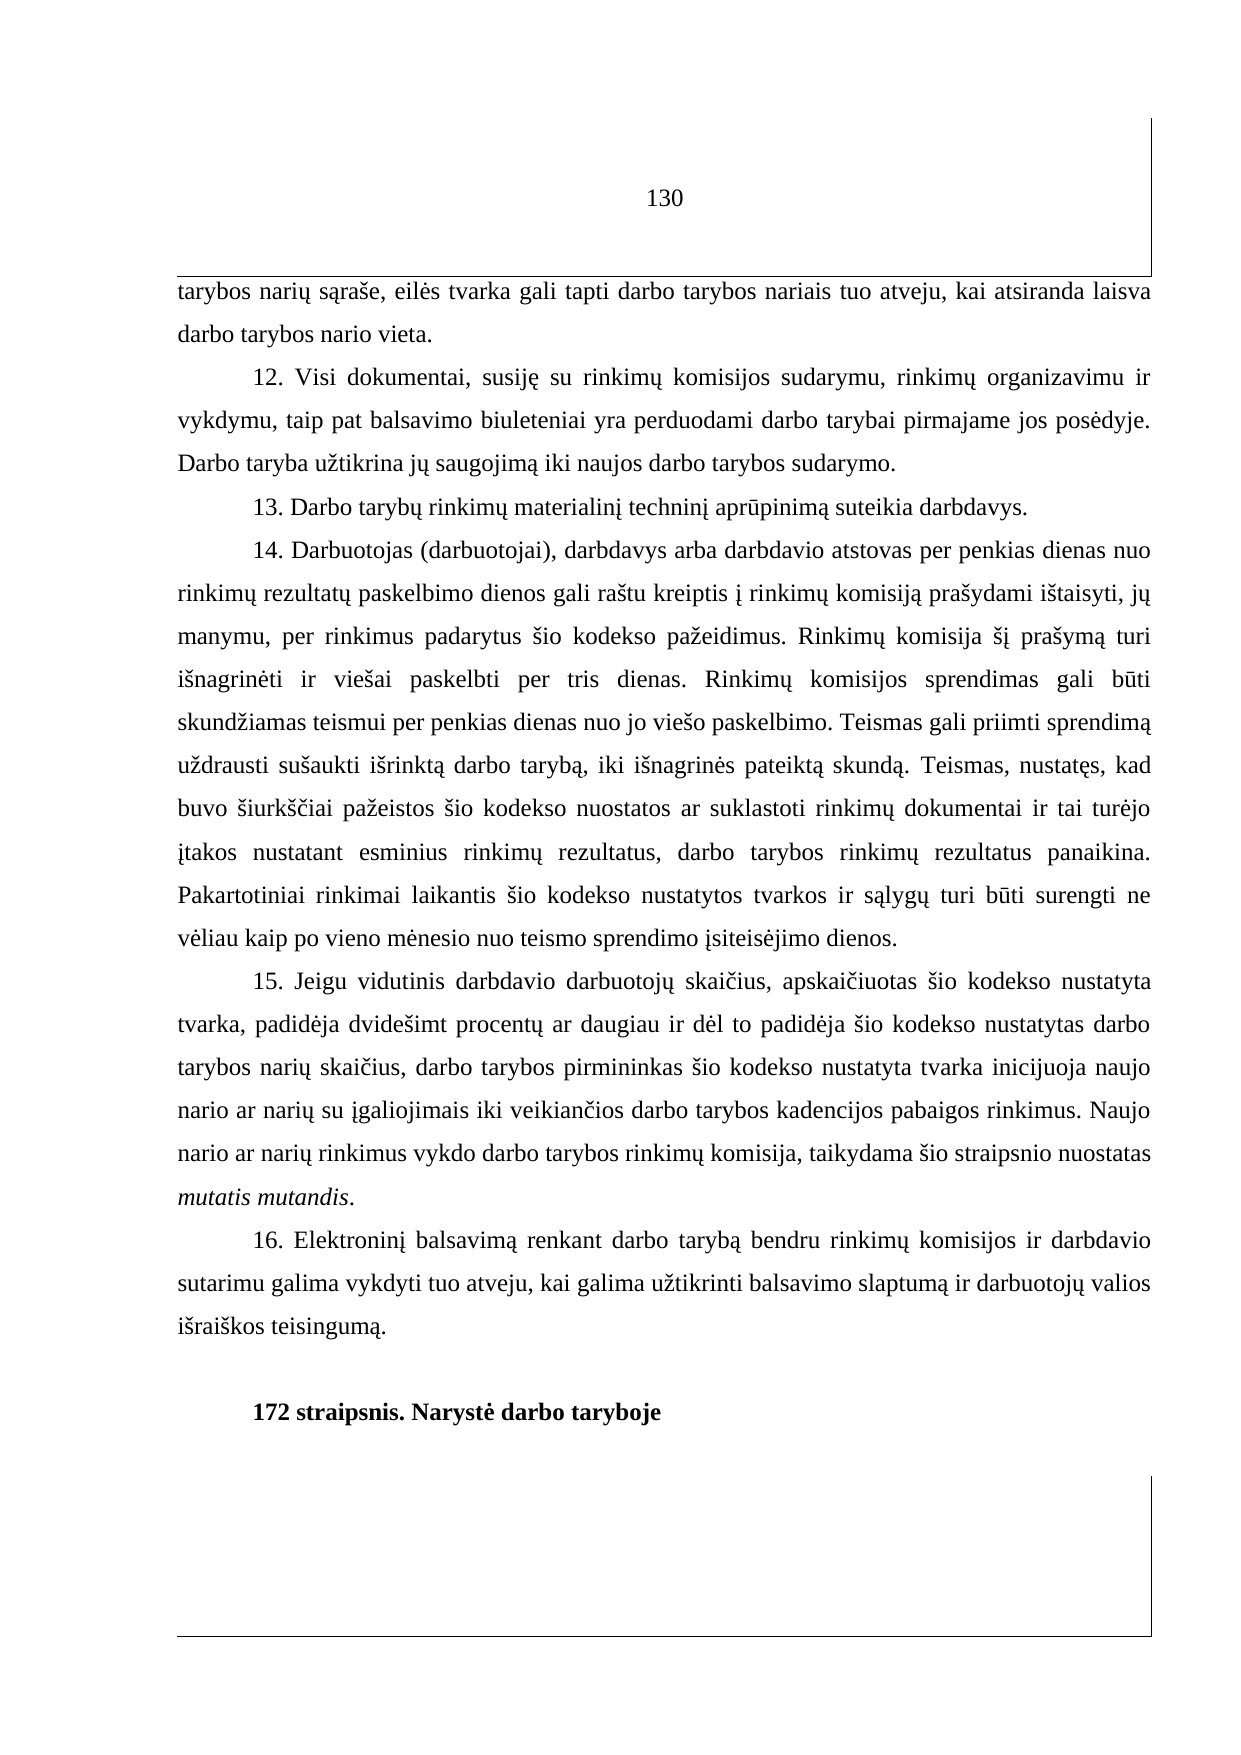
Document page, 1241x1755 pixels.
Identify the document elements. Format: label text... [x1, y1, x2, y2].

text 13. Darbo tarybų rinkimų materialinį techninį aprūpinimą suteikia darbdavys. [177, 492, 1152, 520]
text 15. Jeigu vidutinis darbdavio darbuotojų skaičius, apskaičiuotas šio kodekso nustatyta tvarka, padidėja dvidešimt procentų ar daugiau ir dėl to padidėja šio kodekso nustatytas darbo tarybos narių skaičius, darbo tarybos pirmininkas šio kodekso nustatyta tvarka inicijuoja naujo nario ar narių su įgaliojimais iki veikiančios darbo tarybos kadencijos pabaigos rinkimus. Naujo nario ar narių rinkimus vykdo darbo tarybos rinkimų komisija, taikydama šio straipsnio nuostatas mutatis mutandis. [177, 966, 1152, 1210]
text 16. Elektroninį balsavimą renkant darbo tarybą bendru rinkimų komisijos ir darbdavio sutarimu galima vykdyti tuo atveju, kai galima užtikrinti balsavimo slaptumą ir darbuotojų valios išraiškos teisingumą. [177, 1225, 1152, 1340]
text 12. Visi dokumentai, susiję su rinkimų komisijos sudarymu, rinkimų organizavimu ir vykdymu, taip pat balsavimo biuleteniai yra perduodami darbo tarybai pirmajame jos posėdyje. Darbo taryba užtikrina jų saugojimą iki naujos darbo tarybos sudarymo. [177, 362, 1152, 477]
subtitle 172 straipsnis. Narystė darbo taryboje [177, 1397, 1152, 1426]
text tarybos narių sąraše, eilės tvarka gali tapti darbo tarybos nariais tuo atveju, kai atsiranda laisva darbo tarybos nario vieta. [177, 276, 1152, 348]
text 14. Darbuotojas (darbuotojai), darbdavys arba darbdavio atstovas per penkias dienas nuo rinkimų rezultatų paskelbimo dienos gali raštu kreiptis į rinkimų komisiją prašydami ištaisyti, jų manymu, per rinkimus padarytus šio kodekso pažeidimus. Rinkimų komisija šį prašymą turi išnagrinėti ir viešai paskelbti per tris dienas. Rinkimų komisijos sprendimas gali būti skundžiamas teismui per penkias dienas nuo jo viešo paskelbimo. Teismas gali priimti sprendimą uždrausti sušaukti išrinktą darbo tarybą, iki išnagrinės pateiktą skundą. Teismas, nustatęs, kad buvo šiurkščiai pažeistos šio kodekso nuostatos ar suklastoti rinkimų dokumentai ir tai turėjo įtakos nustatant esminius rinkimų rezultatus, darbo tarybos rinkimų rezultatus panaikina. Pakartotiniai rinkimai laikantis šio kodekso nustatytos tvarkos ir sąlygų turi būti surengti ne vėliau kaip po vieno mėnesio nuo teismo sprendimo įsiteisėjimo dienos. [177, 535, 1152, 952]
